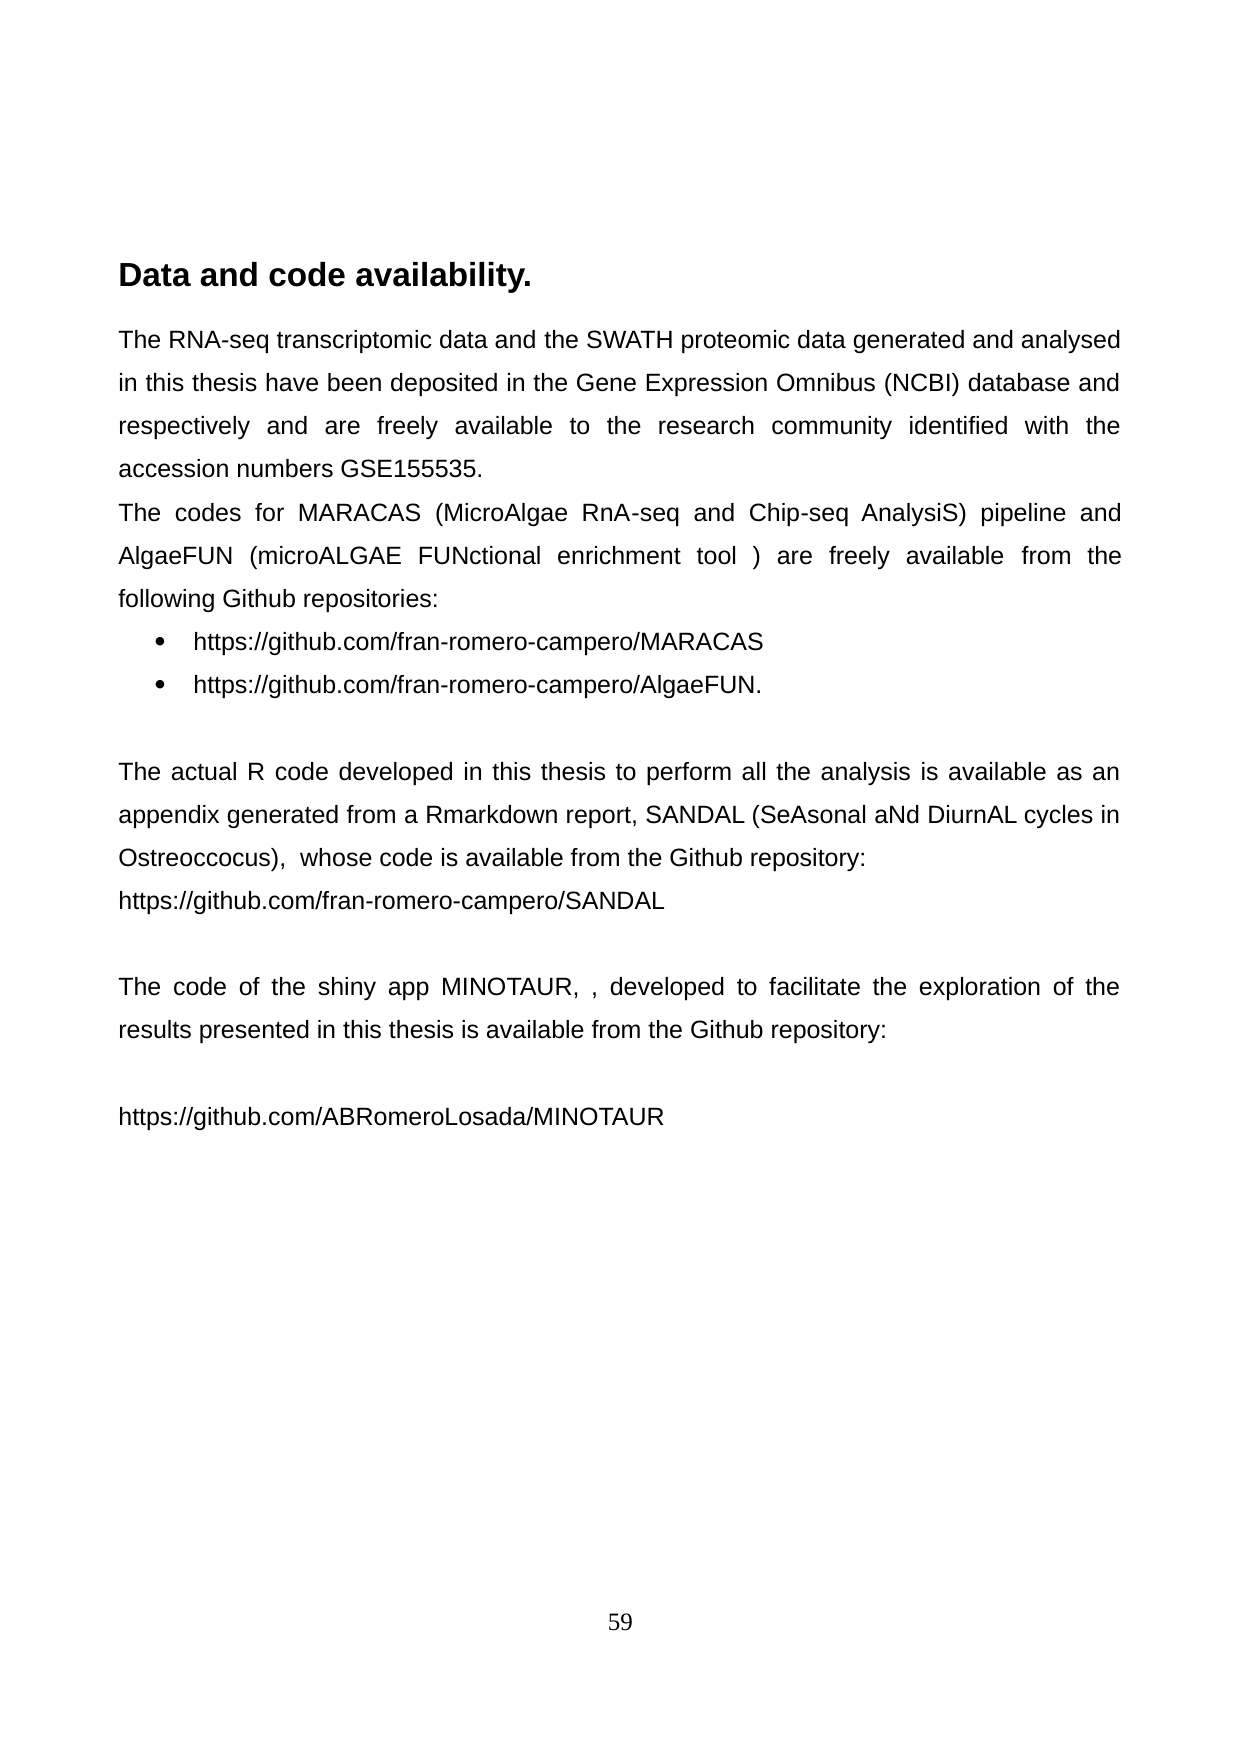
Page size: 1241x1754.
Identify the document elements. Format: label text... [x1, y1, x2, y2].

text The codes for MARACAS (MicroAlgae RnA‑seq and Chip‑seq AnalysiS) pipeline and AlgaeFUN (microALGAE FUNctional enrichment tool ) are freely available from the following Github repositories: [118, 497, 1122, 612]
list https://github.com/fran-romero-campero/AlgaeFUN. [156, 670, 1122, 699]
text https://github.com/ABRomeroLosada/MINOTAUR [118, 1101, 1122, 1130]
text The actual R code developed in this thesis to perform all the analysis is available as an appendix generated from a Rmarkdown report, SANDAL (SeAsonal aNd DiurnAL cycles in Ostreoccocus), whose code is available from the Github repository: [118, 756, 1122, 871]
text The code of the shiny app MINOTAUR, , developed to facilitate the exploration of the results presented in this thesis is available from the Github repository: [118, 972, 1122, 1044]
subtitle Data and code availability. [118, 255, 1122, 293]
list https://github.com/fran-romero-campero/MARACAS [156, 627, 1122, 656]
text https://github.com/fran-romero-campero/SANDAL [118, 886, 1122, 914]
text The RNA-seq transcriptomic data and the SWATH proteomic data generated and analysed in this thesis have been deposited in the Gene Expression Omnibus (NCBI) database and respectively and are freely available to the research community identified with the accession numbers GSE155535. [118, 325, 1122, 483]
